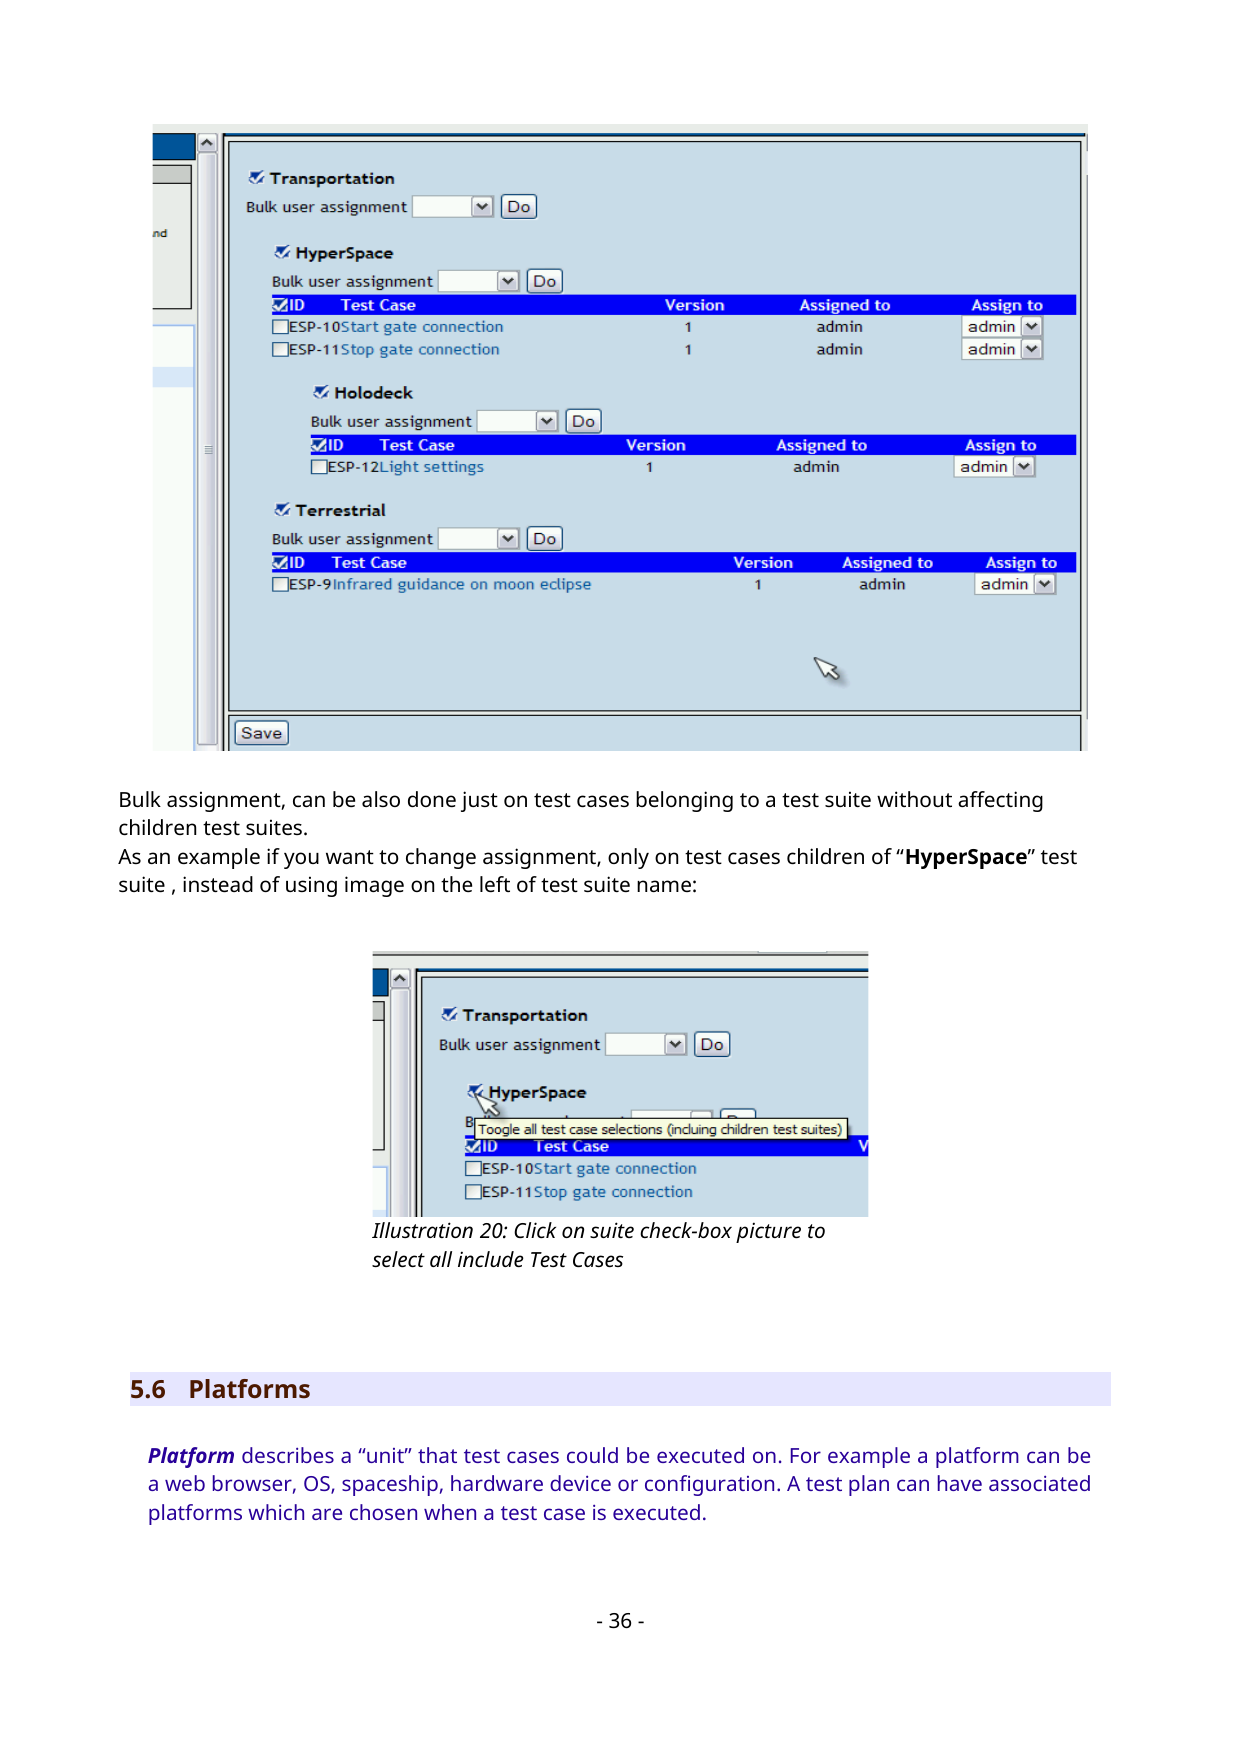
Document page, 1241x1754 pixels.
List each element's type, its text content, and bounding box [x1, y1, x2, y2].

text Platform describes a “unit” that test cases could be executed on. For example a platform can be a web browser, OS, spaceship, hardware device or configuration. A test plan can have associated platforms which are chosen when a test case is executed. [148, 1441, 1093, 1526]
picture [372, 951, 869, 1217]
text Bulk assignment, can be also done just on test cases belonging to a test suite without affecting children test suites. [118, 785, 1122, 842]
text As an example if you want to change assignment, only on test cases children of “HyperSpace” test suite , instead of using image on the left of test suite name: [118, 842, 1122, 899]
subtitle Platforms [130, 1372, 1111, 1406]
picture [152, 124, 1088, 751]
text Illustration 20: Click on suite check-box picture to select all include Test Cases [372, 1217, 868, 1273]
